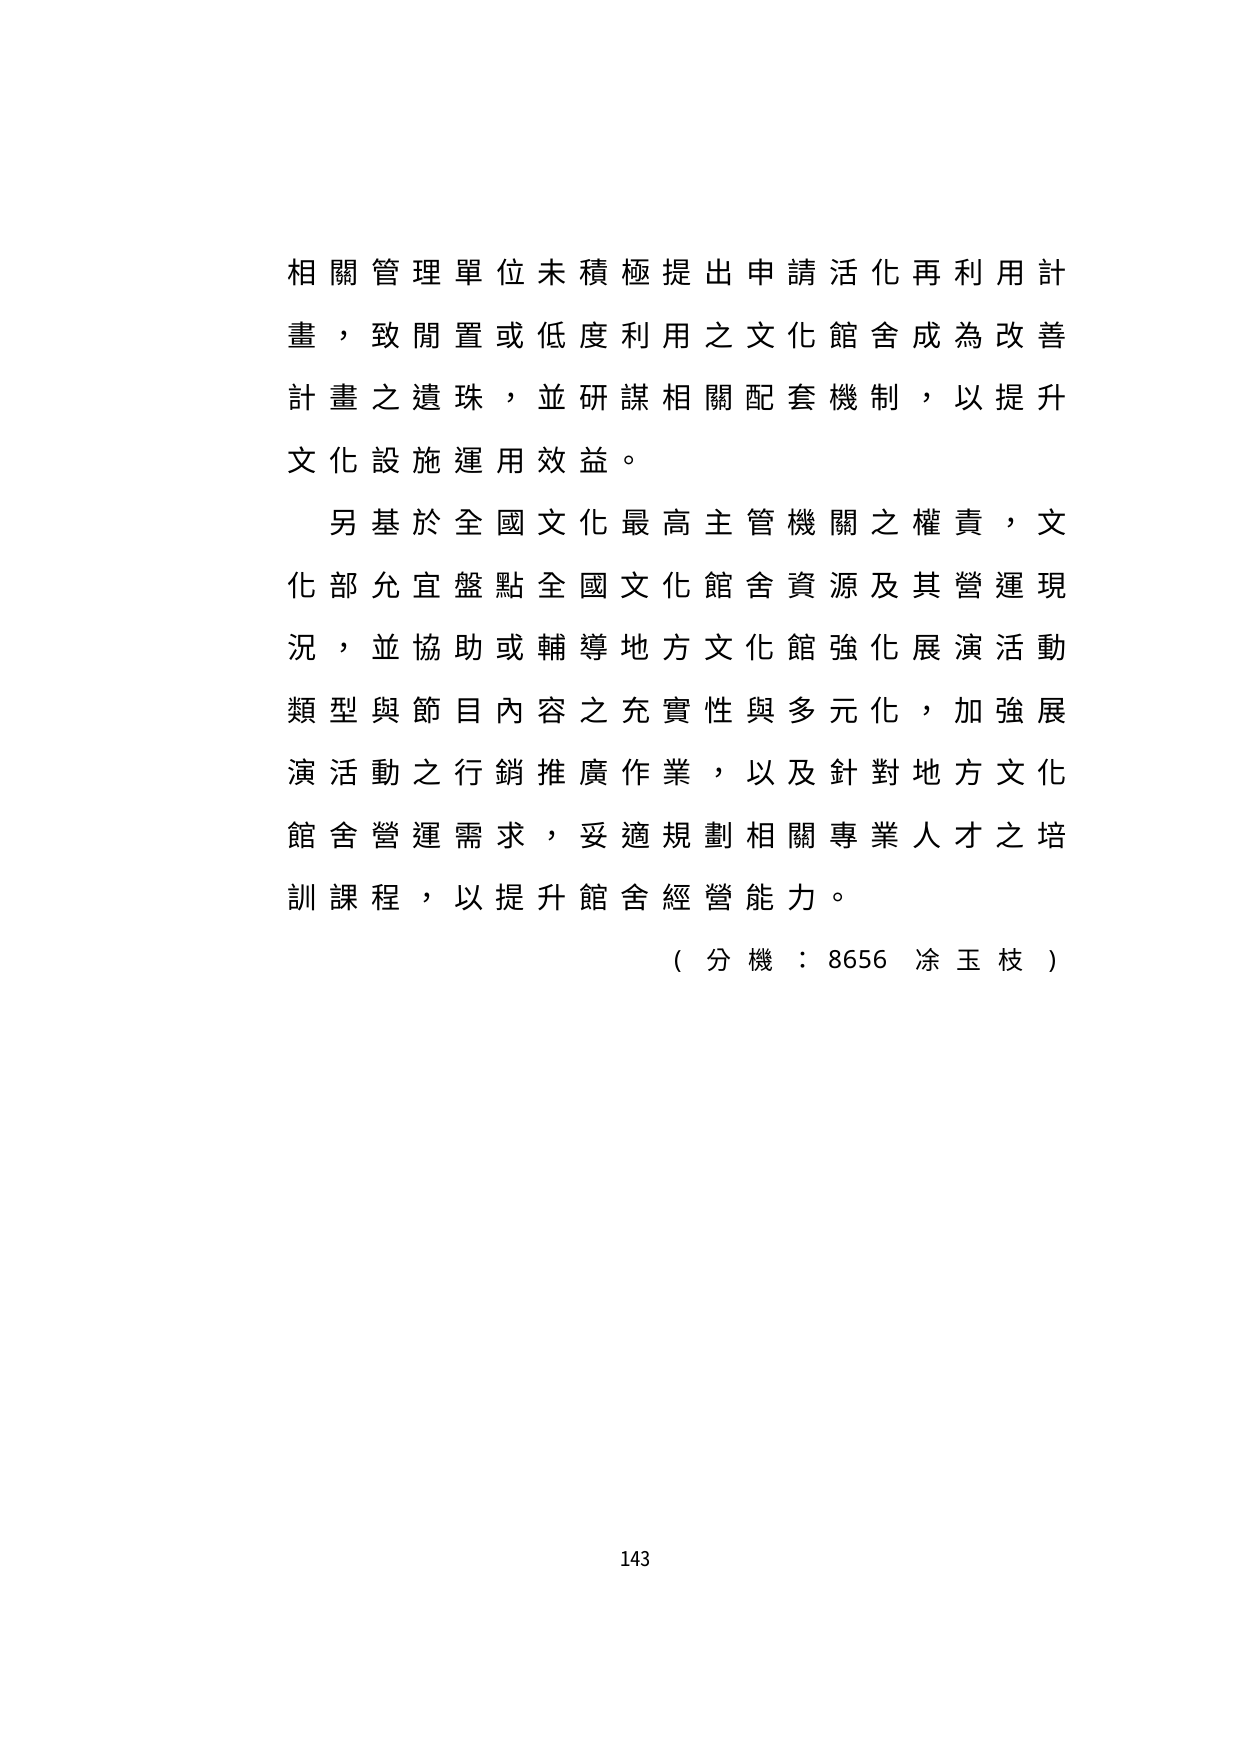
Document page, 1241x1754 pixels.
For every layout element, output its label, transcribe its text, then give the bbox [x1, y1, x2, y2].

text 相關管理單位未積極提出申請活化再利用計畫，致閒置或低度利用之文化館舍成為改善計畫之遺珠，並研謀相關配套機制，以提升文化設施運用效益。 [257, 229, 1073, 479]
text (分機：8656 凃玉枝) [198, 917, 1073, 979]
text 另基於全國文化最高主管機關之權責，文化部允宜盤點全國文化館舍資源及其營運現況，並協助或輔導地方文化館強化展演活動類型與節目內容之充實性與多元化，加強展演活動之行銷推廣作業，以及針對地方文化館舍營運需求，妥適規劃相關專業人才之培訓課程，以提升館舍經營能力。 [257, 479, 1073, 917]
